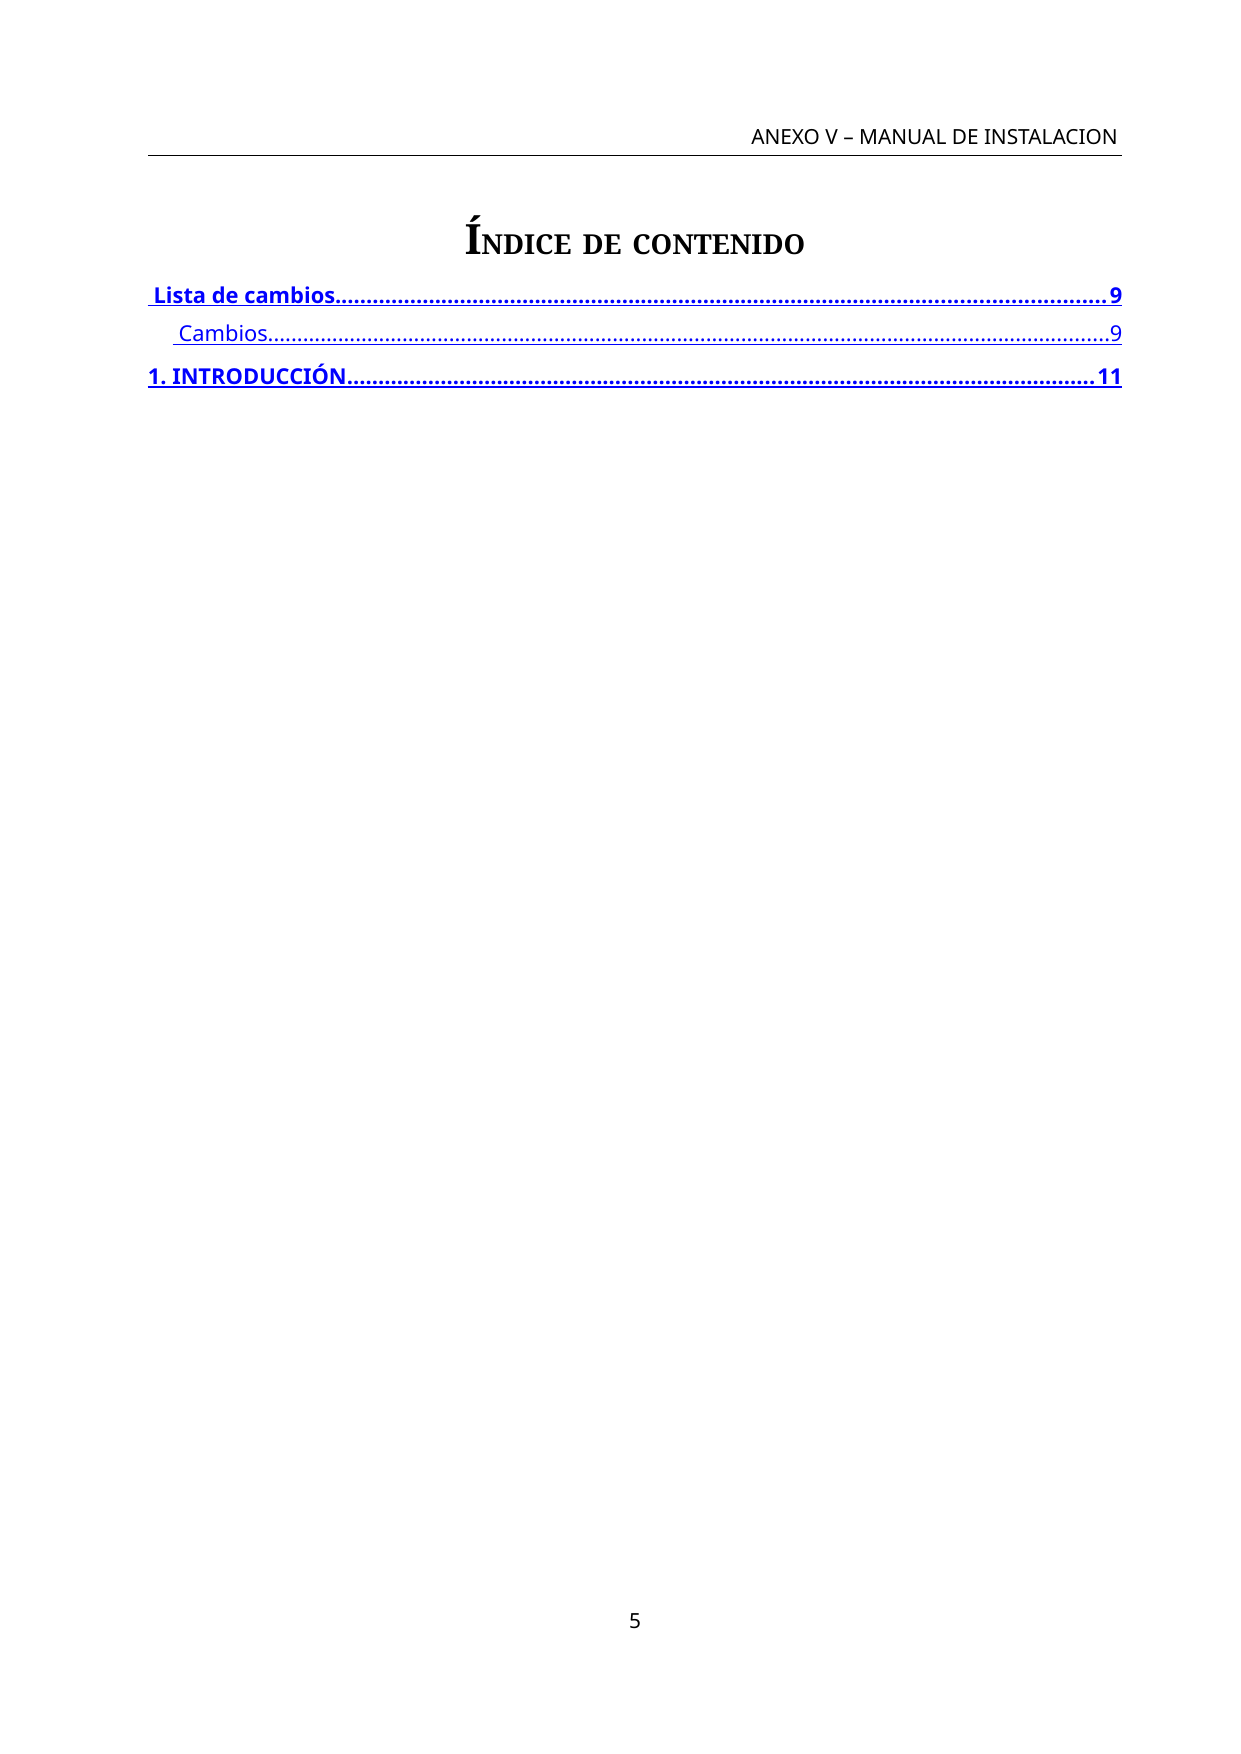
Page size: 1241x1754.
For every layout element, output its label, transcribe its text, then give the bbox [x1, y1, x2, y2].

text 1. INTRODUCCIÓN 11 [148, 361, 1122, 386]
text Cambios 9 [173, 318, 1122, 344]
text Lista de cambios 9 [148, 280, 1122, 305]
subtitle Índice de contenido [148, 210, 1122, 267]
